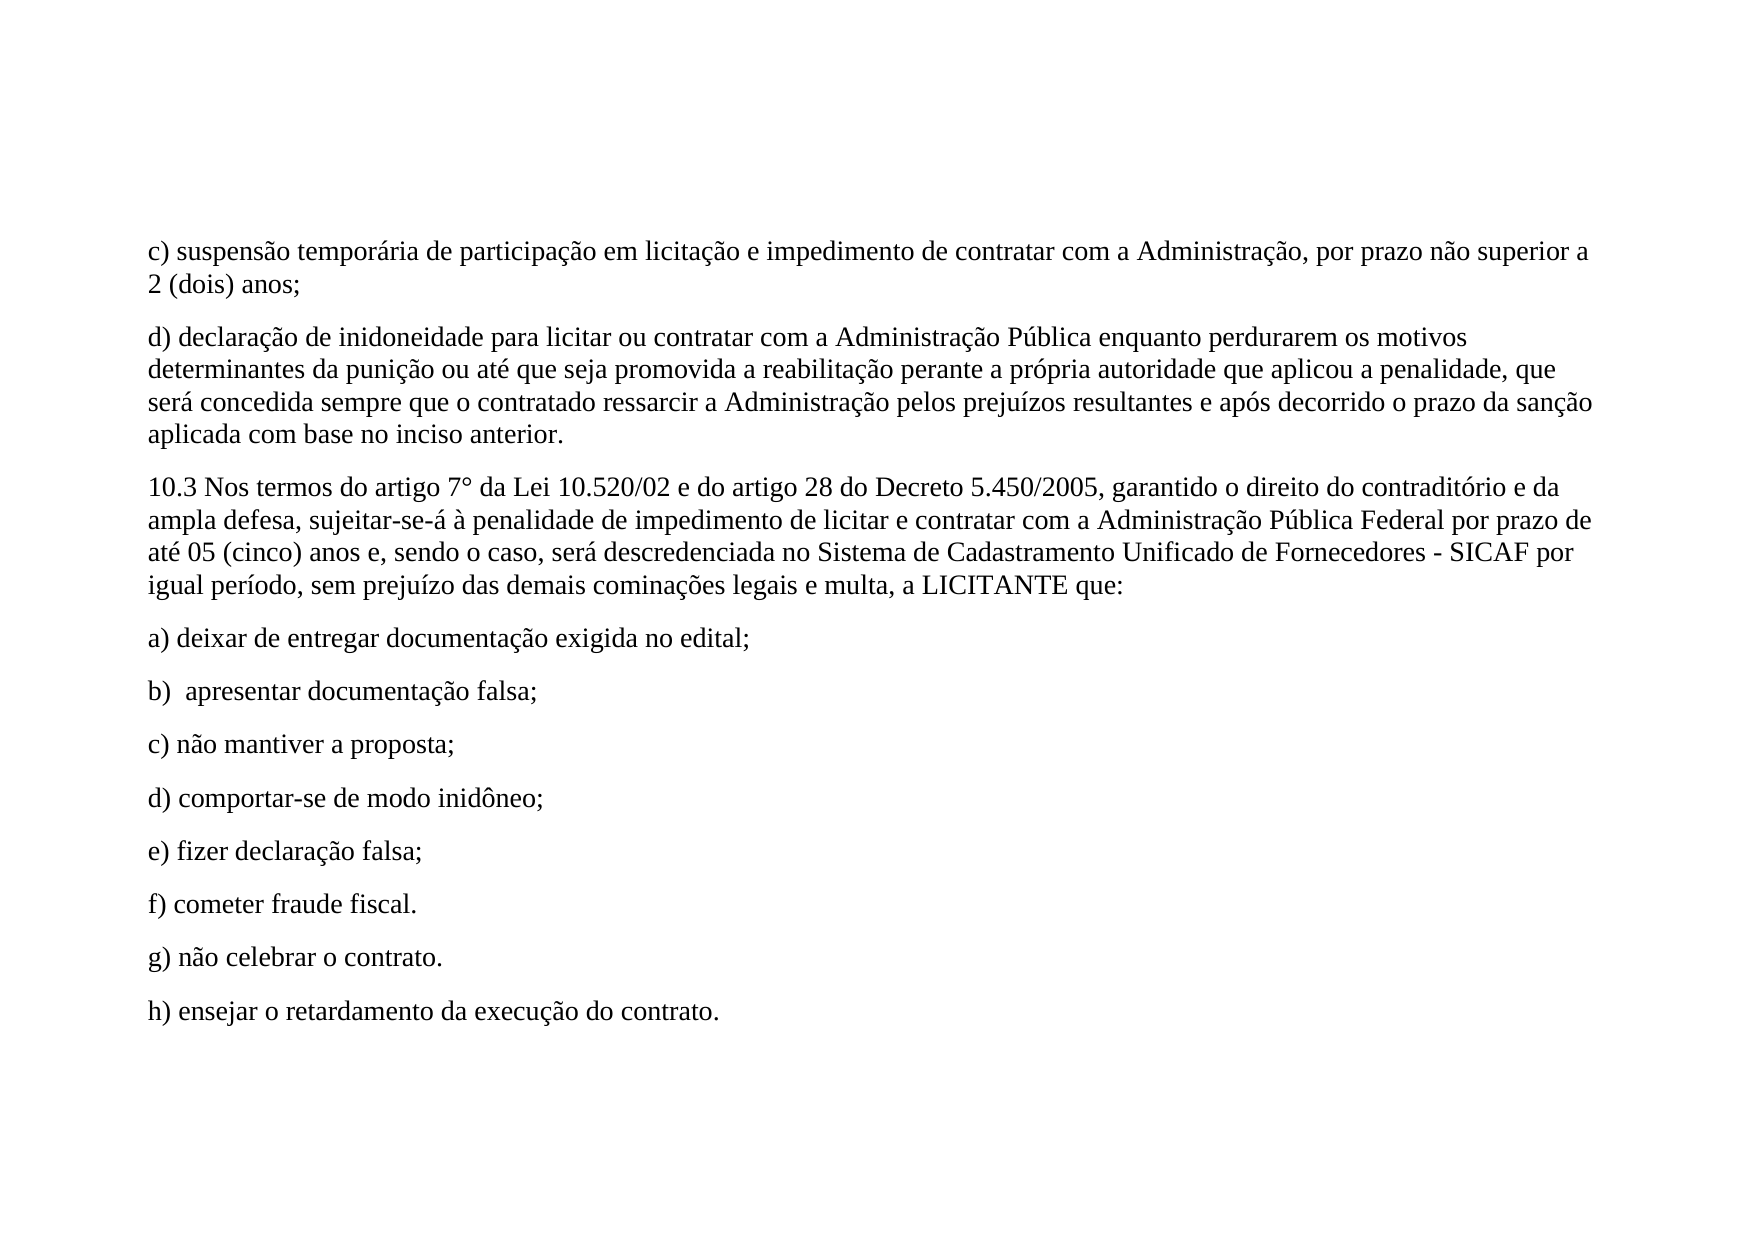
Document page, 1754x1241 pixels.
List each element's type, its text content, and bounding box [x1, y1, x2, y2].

text c) não mantiver a proposta; [148, 727, 1606, 760]
text h) ensejar o retardamento da execução do contrato. [148, 993, 1606, 1026]
text c) suspensão temporária de participação em licitação e impedimento de contratar com a Administração, por prazo não superior a 2 (dois) anos; [148, 234, 1606, 299]
text b) apresentar documentação falsa; [148, 674, 1606, 707]
text 10.3 Nos termos do artigo 7° da Lei 10.520/02 e do artigo 28 do Decreto 5.450/2005, garantido o direito do contraditório e da ampla defesa, sujeitar-se-á à penalidade de impedimento de licitar e contratar com a Administração Pública Federal por prazo de até 05 (cinco) anos e, sendo o caso, será descredenciada no Sistema de Cadastramento Unificado de Fornecedores - SICAF por igual período, sem prejuízo das demais cominações legais e multa, a LICITANTE que: [148, 471, 1606, 600]
text d) declaração de inidoneidade para licitar ou contratar com a Administração Pública enquanto perdurarem os motivos determinantes da punição ou até que seja promovida a reabilitação perante a própria autoridade que aplicou a penalidade, que será concedida sempre que o contratado ressarcir a Administração pelos prejuízos resultantes e após decorrido o prazo da sanção aplicada com base no inciso anterior. [148, 320, 1606, 450]
text g) não celebrar o contrato. [148, 940, 1606, 973]
text e) fizer declaração falsa; [148, 834, 1606, 866]
text d) comportar-se de modo inidôneo; [148, 781, 1606, 813]
text a) deixar de entregar documentação exigida no edital; [148, 621, 1606, 653]
text f) cometer fraude fiscal. [148, 887, 1606, 919]
